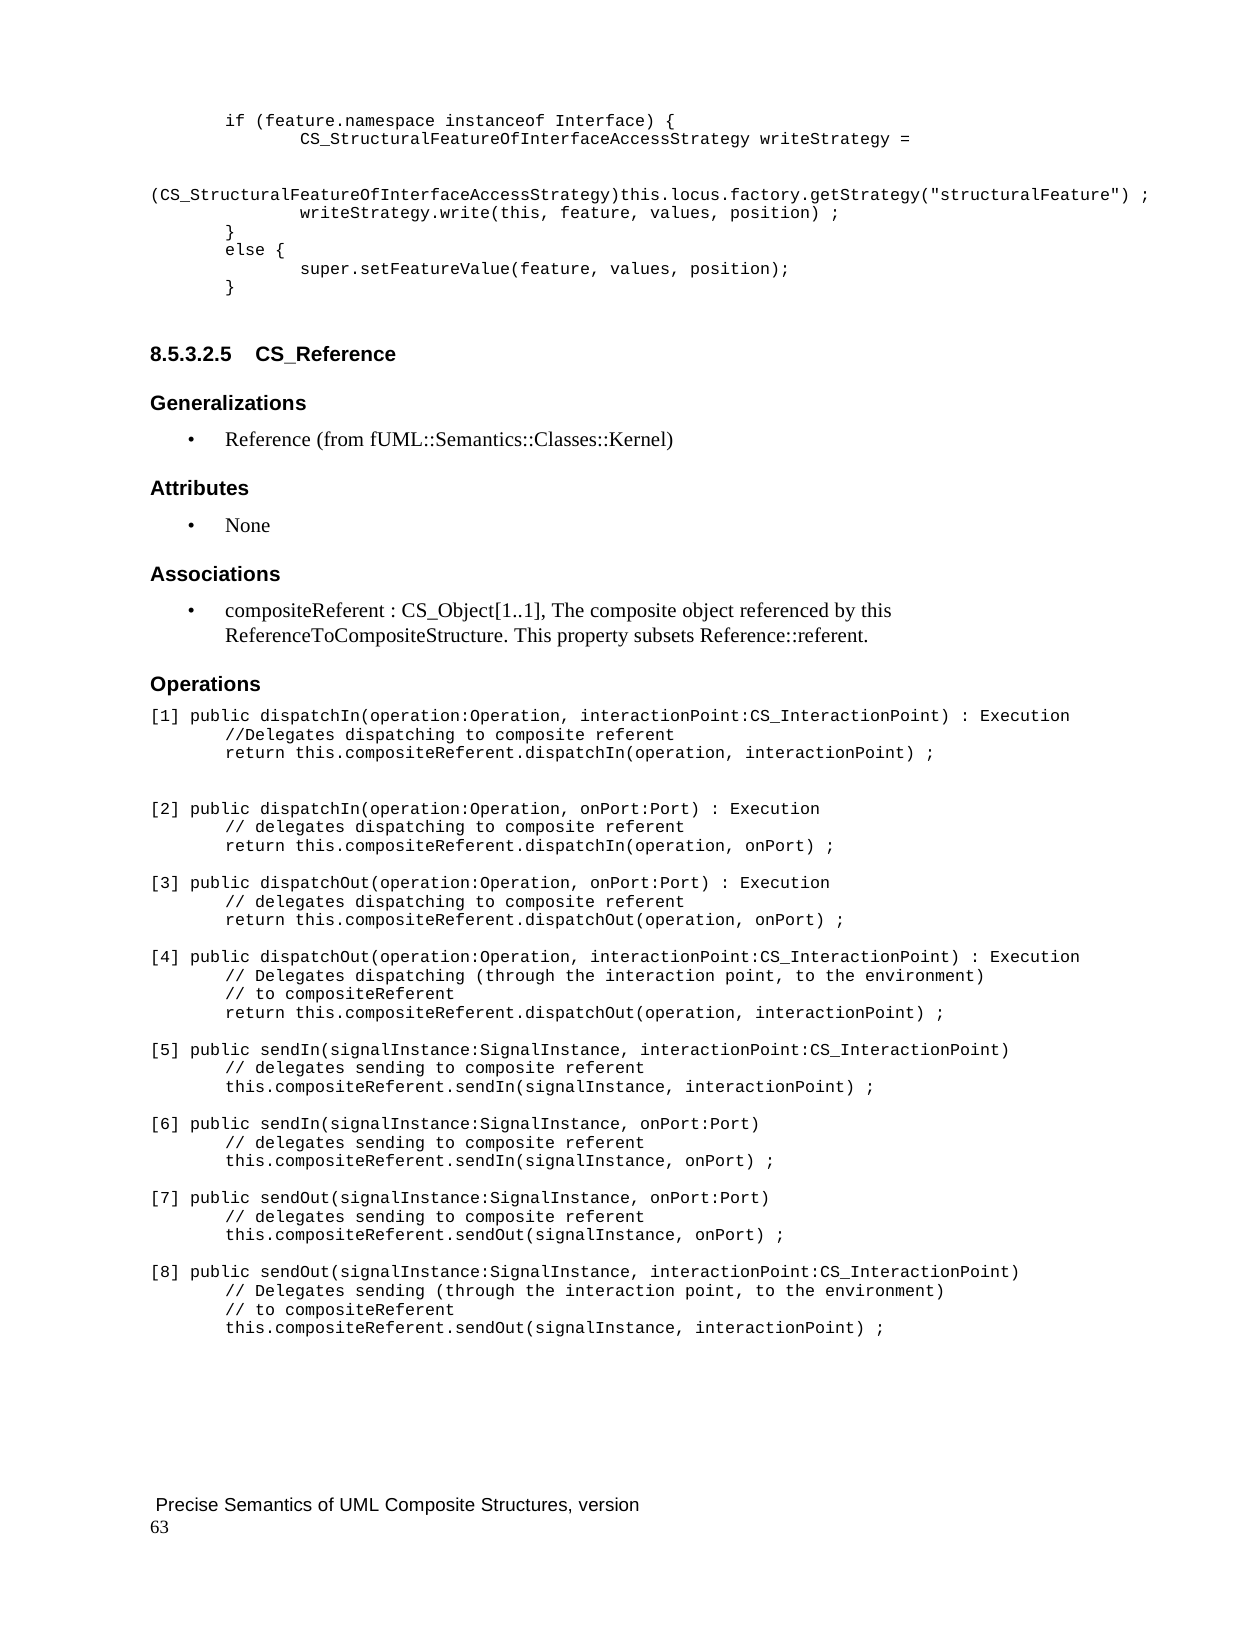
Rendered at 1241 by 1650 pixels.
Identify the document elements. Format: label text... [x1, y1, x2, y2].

text [8] public sendOut(signalInstance:SignalInstance, interactionPoint:CS_InteractionPoint) [150, 1264, 1165, 1283]
list Reference (from fUML::Semantics::Classes::Kernel) [187, 427, 1165, 451]
text // Delegates dispatching (through the interaction point, to the environment) // to compositeReferent return this.compositeReferent.dispatchOut(operation, interactionPoint) ; [150, 968, 1165, 1023]
text //Delegates dispatching to composite referent return this.compositeReferent.dispatchIn(operation, interactionPoint) ; [150, 727, 1165, 782]
text // delegates dispatching to composite referent return this.compositeReferent.dispatchOut(operation, onPort) ; [150, 893, 1165, 931]
text // delegates sending to composite referent this.compositeReferent.sendIn(signalInstance, onPort) ; [150, 1134, 1165, 1172]
text Operations [150, 671, 1165, 696]
text Associations [150, 562, 1165, 586]
text [7] public sendOut(signalInstance:SignalInstance, onPort:Port) [150, 1190, 1165, 1209]
text if (feature.namespace instanceof Interface) { CS_StructuralFeatureOfInterfaceAccessStrategy writeStrategy = (CS_StructuralFeatureOfInterfaceAccessStrategy)this.locus.factory.getStrategy("structuralFeature") ; writeStrategy.write(this, feature, values, position) ; } else { super.setFeatureValue(feature, values, position); } [150, 112, 1165, 298]
subtitle CS_Reference [150, 341, 1165, 366]
text // delegates dispatching to composite referent return this.compositeReferent.dispatchIn(operation, onPort) ; [150, 819, 1165, 856]
text Generalizations [150, 391, 1165, 414]
text [6] public sendIn(signalInstance:SignalInstance, onPort:Port) [150, 1116, 1165, 1134]
text [5] public sendIn(signalInstance:SignalInstance, interactionPoint:CS_InteractionPoint) [150, 1042, 1165, 1060]
list None [187, 513, 1165, 537]
text // delegates sending to composite referent this.compositeReferent.sendIn(signalInstance, interactionPoint) ; [150, 1060, 1165, 1097]
text [2] public dispatchIn(operation:Operation, onPort:Port) : Execution [150, 801, 1165, 819]
text [3] public dispatchOut(operation:Operation, onPort:Port) : Execution [150, 875, 1165, 893]
text // delegates sending to composite referent this.compositeReferent.sendOut(signalInstance, onPort) ; [150, 1209, 1165, 1246]
list compositeReferent : CS_Object[1..1], The composite object referenced by this ReferenceToCompositeStructure. This property subsets Reference::referent. [187, 598, 1165, 646]
text Attributes [150, 476, 1165, 500]
text // Delegates sending (through the interaction point, to the environment) // to compositeReferent this.compositeReferent.sendOut(signalInstance, interactionPoint) ; [150, 1283, 1165, 1338]
text [4] public dispatchOut(operation:Operation, interactionPoint:CS_InteractionPoint) : Execution [150, 949, 1165, 968]
text [1] public dispatchIn(operation:Operation, interactionPoint:CS_InteractionPoint) : Execution [150, 708, 1165, 727]
